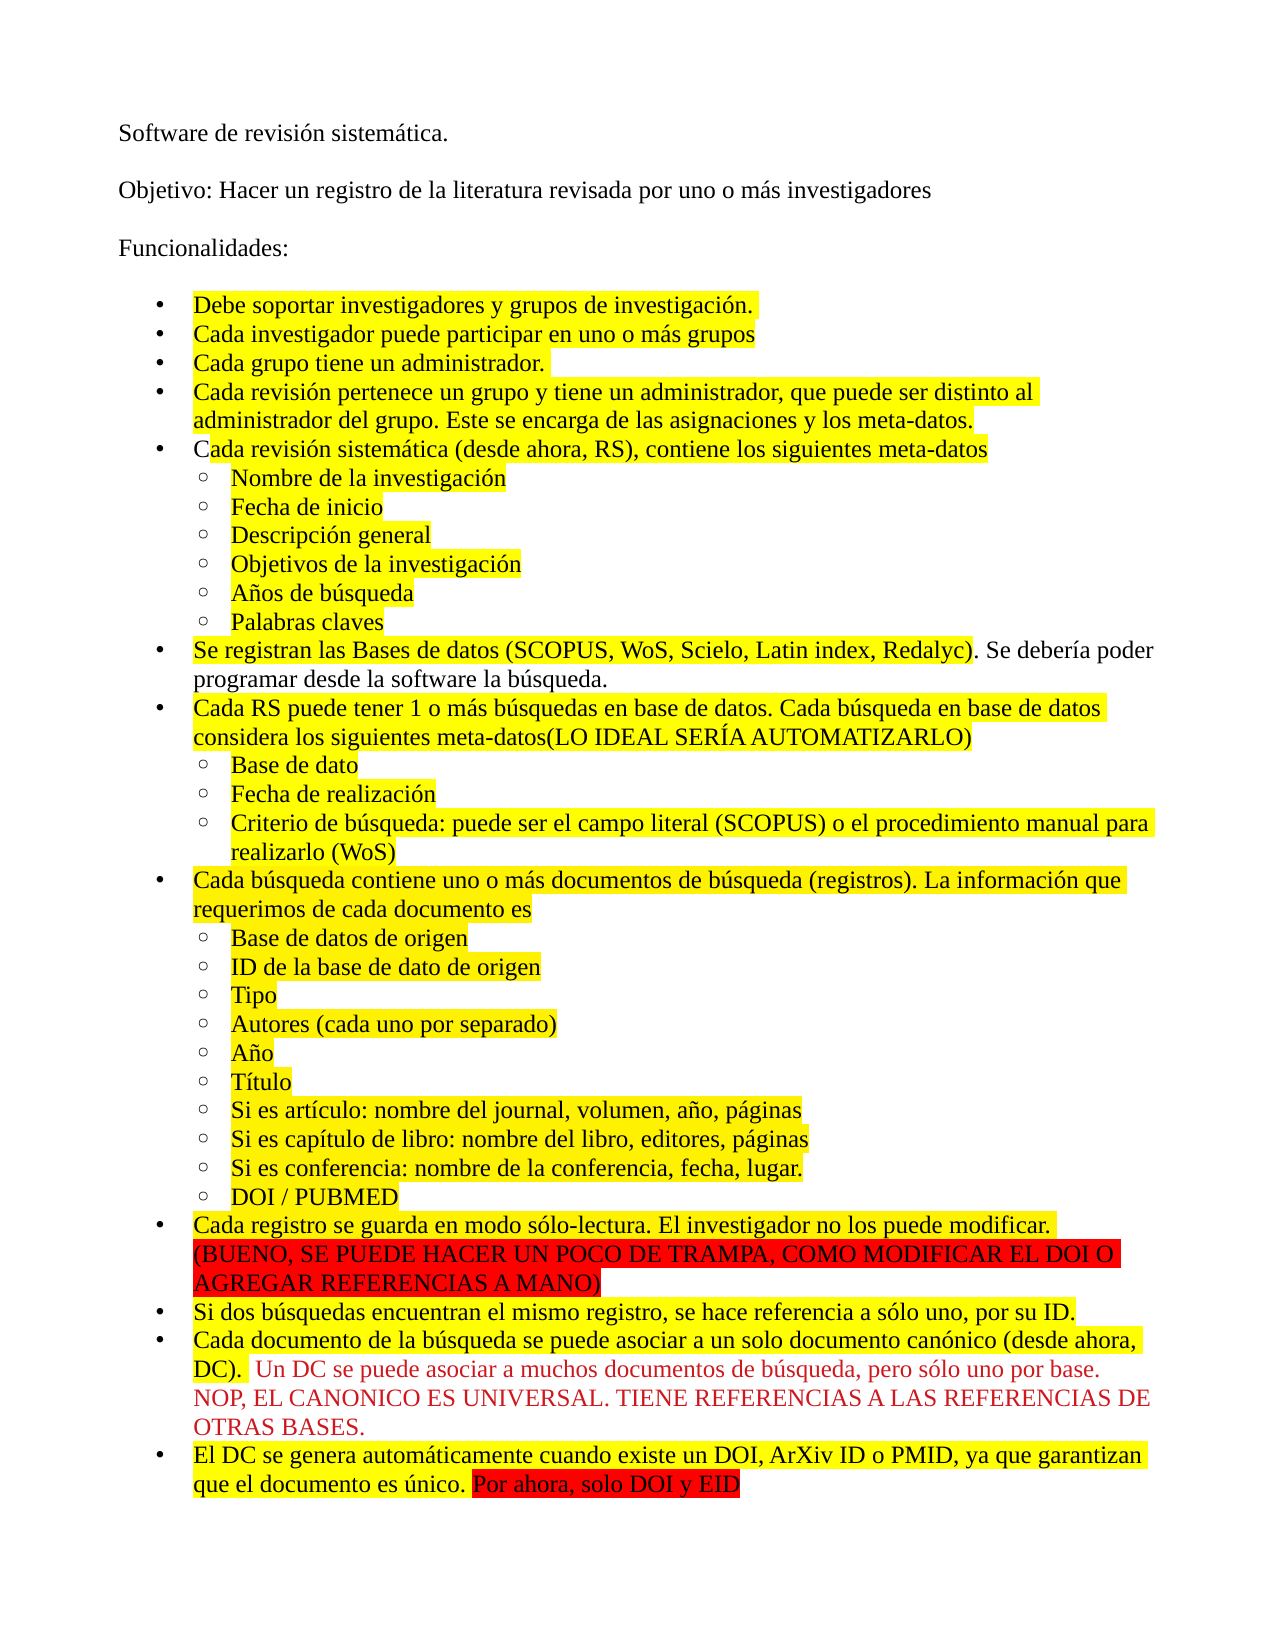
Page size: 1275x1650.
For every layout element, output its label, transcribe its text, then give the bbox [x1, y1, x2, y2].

list Objetivos de la investigación [193, 549, 1157, 578]
list Nombre de la investigación [193, 463, 1157, 492]
list El DC se genera automáticamente cuando existe un DOI, ArXiv ID o PMID, ya que garantizan que el documento es único. Por ahora, solo DOI y EID [156, 1441, 1157, 1498]
list Si es conferencia: nombre de la conferencia, fecha, lugar. [193, 1153, 1157, 1182]
list Debe soportar investigadores y grupos de investigación. [156, 291, 1157, 319]
list Año [193, 1038, 1157, 1067]
list DOI / PUBMED [193, 1182, 1157, 1211]
list Título [193, 1067, 1157, 1096]
list Tipo [193, 981, 1157, 1009]
list Fecha de realización [193, 779, 1157, 808]
list Cada grupo tiene un administrador. [156, 348, 1157, 377]
list Autores (cada uno por separado) [193, 1009, 1157, 1038]
list Cada revisión sistemática (desde ahora, RS), contiene los siguientes meta-datos [156, 434, 1157, 463]
text Funcionalidades: [118, 233, 1157, 262]
text Objetivo: Hacer un registro de la literatura revisada por uno o más investigadores [118, 176, 1157, 204]
list Cada registro se guarda en modo sólo-lectura. El investigador no los puede modificar. (BUENO, SE PUEDE HACER UN POCO DE TRAMPA, COMO MODIFICAR EL DOI O AGREGAR REFERENCIAS A MANO) [156, 1211, 1157, 1297]
list Palabras claves [193, 607, 1157, 636]
list Si dos búsquedas encuentran el mismo registro, se hace referencia a sólo uno, por su ID. [156, 1297, 1157, 1326]
list Si es artículo: nombre del journal, volumen, año, páginas [193, 1096, 1157, 1124]
list ID de la base de dato de origen [193, 952, 1157, 981]
list Cada búsqueda contiene uno o más documentos de búsqueda (registros). La información que requerimos de cada documento es [156, 866, 1157, 923]
list Cada investigador puede participar en uno o más grupos [156, 319, 1157, 348]
list Criterio de búsqueda: puede ser el campo literal (SCOPUS) o el procedimiento manual para realizarlo (WoS) [193, 808, 1157, 866]
list Cada documento de la búsqueda se puede asociar a un solo documento canónico (desde ahora, DC). Un DC se puede asociar a muchos documentos de búsqueda, pero sólo uno por base. NOP, EL CANONICO ES UNIVERSAL. TIENE REFERENCIAS A LAS REFERENCIAS DE OTRAS BASES. [156, 1326, 1157, 1441]
list Se registran las Bases de datos (SCOPUS, WoS, Scielo, Latin index, Redalyc). Se debería poder programar desde la software la búsqueda. [156, 636, 1157, 693]
list Descripción general [193, 521, 1157, 549]
text Software de revisión sistemática. [118, 118, 1157, 147]
list Fecha de inicio [193, 492, 1157, 521]
list Cada revisión pertenece un grupo y tiene un administrador, que puede ser distinto al administrador del grupo. Este se encarga de las asignaciones y los meta-datos. [156, 377, 1157, 434]
list Si es capítulo de libro: nombre del libro, editores, páginas [193, 1124, 1157, 1153]
list Cada RS puede tener 1 o más búsquedas en base de datos. Cada búsqueda en base de datos considera los siguientes meta-datos(LO IDEAL SERÍA AUTOMATIZARLO) [156, 693, 1157, 751]
list Base de dato [193, 751, 1157, 779]
list Años de búsqueda [193, 578, 1157, 607]
list Base de datos de origen [193, 923, 1157, 952]
